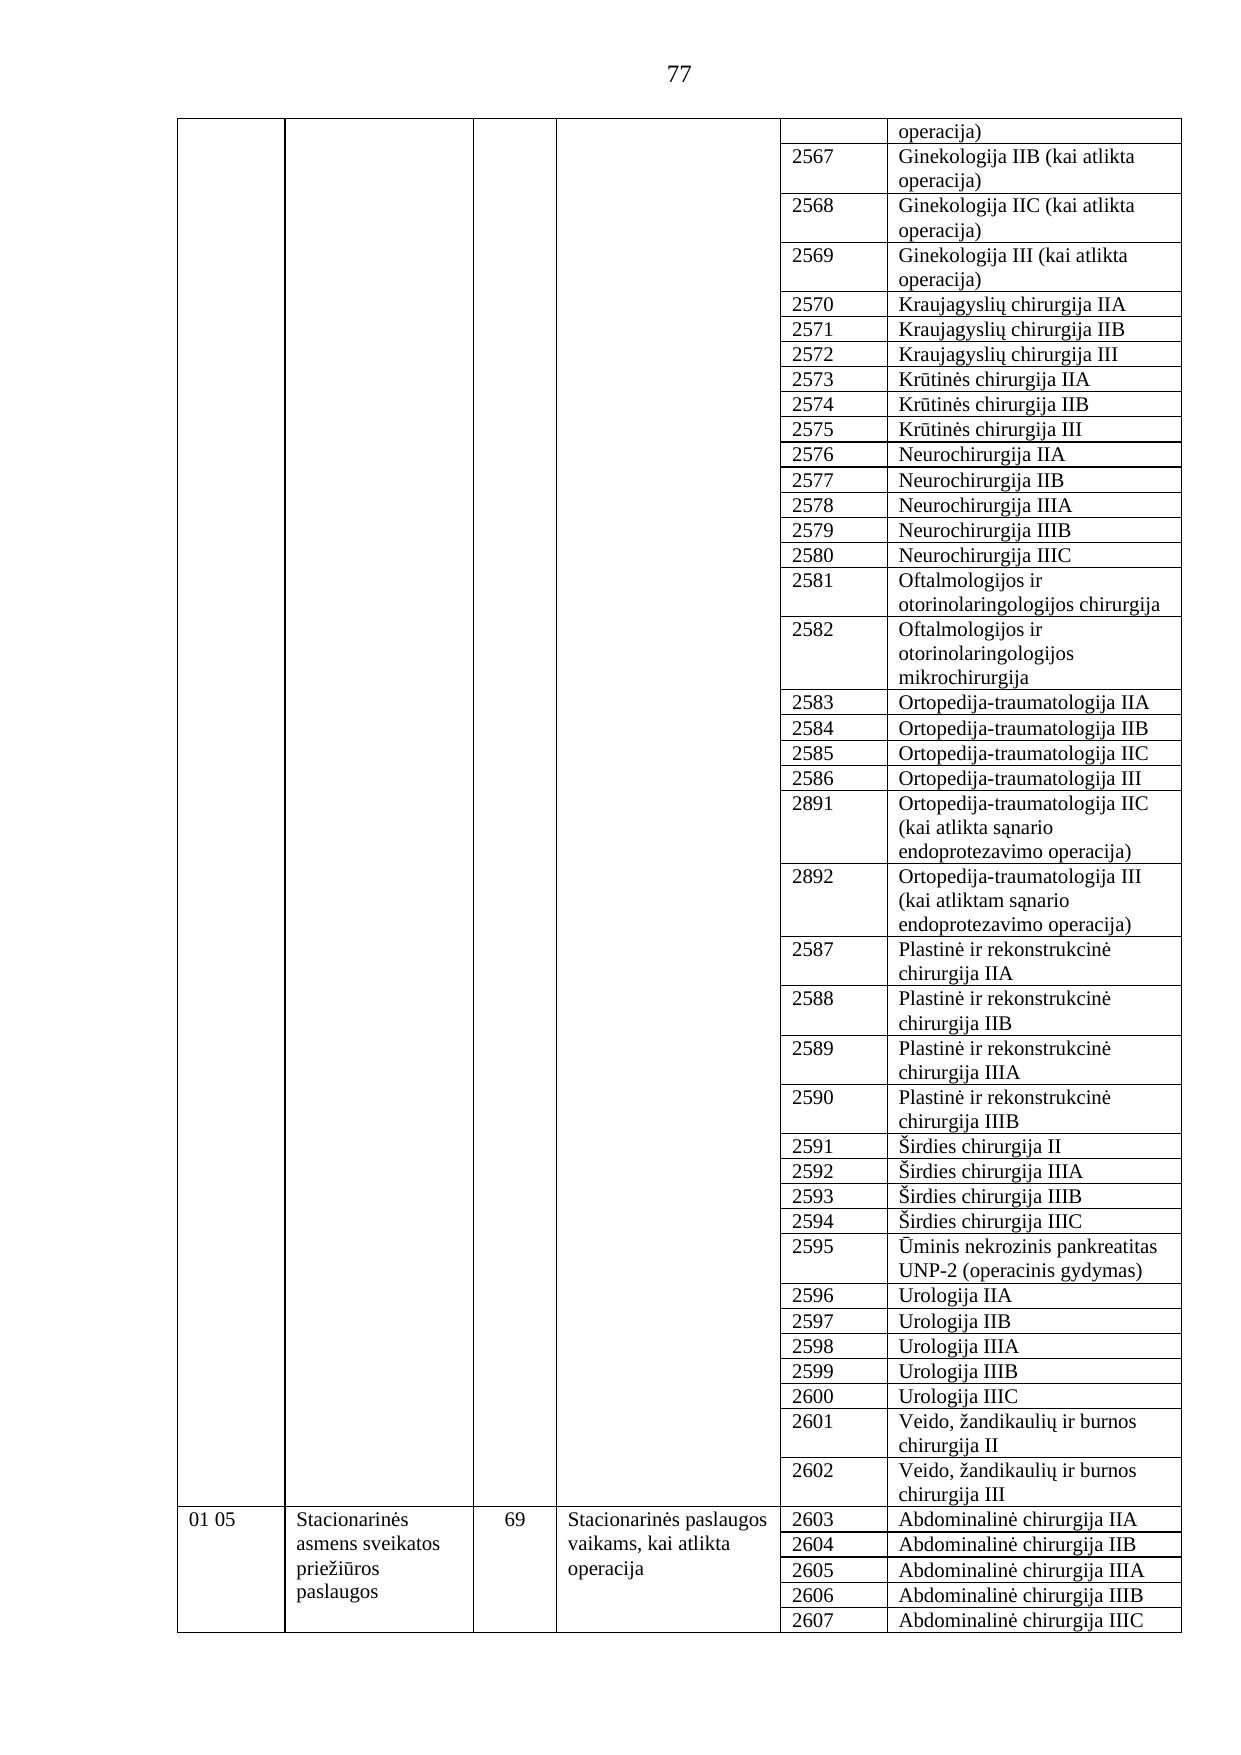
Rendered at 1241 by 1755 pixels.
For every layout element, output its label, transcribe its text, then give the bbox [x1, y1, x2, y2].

table_cell 2591 [781, 1134, 887, 1158]
table_cell Širdies chirurgija IIIC [888, 1209, 1181, 1233]
table_cell 2567 [781, 144, 887, 192]
table_cell Ortopedija-traumatologija IIC (kai atlikta sąnario endoprotezavimo operacija) [888, 791, 1181, 863]
table_cell Ginekologija IIB (kai atlikta operacija) [888, 144, 1181, 192]
table_cell 2606 [781, 1583, 887, 1607]
table_cell Ortopedija-traumatologija IIA [888, 690, 1181, 714]
table_cell Širdies chirurgija IIIB [888, 1184, 1181, 1208]
table_cell Kraujagyslių chirurgija IIB [888, 317, 1181, 341]
table_cell 2607 [781, 1608, 887, 1632]
table_cell Veido, žandikaulių ir burnos chirurgija III [888, 1458, 1181, 1506]
table_cell 2587 [781, 937, 887, 985]
table_cell Neurochirurgija IIIC [888, 543, 1181, 567]
table_cell 2605 [781, 1558, 887, 1582]
table_cell 2601 [781, 1409, 887, 1457]
table_cell 2590 [781, 1085, 887, 1133]
table_cell Kraujagyslių chirurgija IIA [888, 292, 1181, 316]
table_cell Stacionarinės asmens sveikatos priežiūros paslaugos [286, 1507, 473, 1632]
table_cell Širdies chirurgija II [888, 1134, 1181, 1158]
table_cell 2580 [781, 543, 887, 567]
table_cell 2583 [781, 690, 887, 714]
table_cell Plastinė ir rekonstrukcinė chirurgija IIA [888, 937, 1181, 985]
table_cell Ginekologija III (kai atlikta operacija) [888, 243, 1181, 291]
table_cell Krūtinės chirurgija III [888, 417, 1181, 441]
table_cell Krūtinės chirurgija IIB [888, 392, 1181, 416]
table_cell Plastinė ir rekonstrukcinė chirurgija IIIB [888, 1085, 1181, 1133]
table_cell Urologija IIB [888, 1309, 1181, 1333]
table_cell 2594 [781, 1209, 887, 1233]
table_cell Stacionarinės paslaugos vaikams, kai atlikta operacija [557, 1507, 780, 1632]
table_cell Urologija IIA [888, 1284, 1181, 1307]
table_cell Plastinė ir rekonstrukcinė chirurgija IIIA [888, 1036, 1181, 1084]
table_cell operacija) [888, 119, 1181, 143]
table_cell Kraujagyslių chirurgija III [888, 342, 1181, 366]
table_cell 2603 [781, 1507, 887, 1531]
table_cell 2602 [781, 1458, 887, 1506]
table_cell 2588 [781, 986, 887, 1034]
table_cell Abdominalinė chirurgija IIIB [888, 1583, 1181, 1607]
table_cell Neurochirurgija IIB [888, 468, 1181, 492]
table_cell Abdominalinė chirurgija IIIA [888, 1558, 1181, 1582]
table_cell 2598 [781, 1334, 887, 1358]
table_cell 2577 [781, 468, 887, 492]
table_cell [178, 119, 284, 1506]
table_cell Ginekologija IIC (kai atlikta operacija) [888, 194, 1181, 242]
table_cell 2568 [781, 194, 887, 242]
table_cell 2575 [781, 417, 887, 441]
table_cell 2576 [781, 443, 887, 466]
table_cell 2573 [781, 367, 887, 391]
table_cell Oftalmologijos ir otorinolaringologijos chirurgija [888, 568, 1181, 616]
table_cell 2891 [781, 791, 887, 863]
table_cell 69 [474, 1507, 556, 1632]
table_cell Urologija IIIC [888, 1384, 1181, 1408]
table_cell [474, 119, 556, 1506]
table_cell Urologija IIIB [888, 1359, 1181, 1383]
table_cell Širdies chirurgija IIIA [888, 1159, 1181, 1183]
table_cell Krūtinės chirurgija IIA [888, 367, 1181, 391]
table_cell 2596 [781, 1284, 887, 1307]
table_cell 2592 [781, 1159, 887, 1183]
table_cell 2593 [781, 1184, 887, 1208]
table_cell 2574 [781, 392, 887, 416]
table_cell 2892 [781, 864, 887, 936]
table_cell 2579 [781, 518, 887, 542]
table_cell 2600 [781, 1384, 887, 1408]
table_cell 2584 [781, 715, 887, 739]
table_cell Neurochirurgija IIIA [888, 493, 1181, 517]
table_cell Urologija IIIA [888, 1334, 1181, 1358]
table_cell Ortopedija-traumatologija III (kai atliktam sąnario endoprotezavimo operacija) [888, 864, 1181, 936]
table_cell 2578 [781, 493, 887, 517]
table_cell Ortopedija-traumatologija IIC [888, 741, 1181, 764]
table_cell Veido, žandikaulių ir burnos chirurgija II [888, 1409, 1181, 1457]
table_cell Oftalmologijos ir otorinolaringologijos mikrochirurgija [888, 617, 1181, 689]
table_cell 01 05 [178, 1507, 284, 1632]
table_cell 2589 [781, 1036, 887, 1084]
table_cell 2599 [781, 1359, 887, 1383]
table_cell 2597 [781, 1309, 887, 1333]
table_cell 2586 [781, 766, 887, 790]
table_cell 2595 [781, 1234, 887, 1282]
table_cell 2569 [781, 243, 887, 291]
table_cell [286, 119, 473, 1506]
table_cell Abdominalinė chirurgija IIIC [888, 1608, 1181, 1632]
table_cell Neurochirurgija IIA [888, 443, 1181, 466]
table_cell 2585 [781, 741, 887, 764]
table_cell 2604 [781, 1533, 887, 1556]
table_cell 2572 [781, 342, 887, 366]
table_cell Abdominalinė chirurgija IIB [888, 1533, 1181, 1556]
table_cell Ortopedija-traumatologija III [888, 766, 1181, 790]
table_cell Abdominalinė chirurgija IIA [888, 1507, 1181, 1531]
table_cell Neurochirurgija IIIB [888, 518, 1181, 542]
table_cell 2571 [781, 317, 887, 341]
table_cell 2570 [781, 292, 887, 316]
table_cell Ūminis nekrozinis pankreatitas UNP-2 (operacinis gydymas) [888, 1234, 1181, 1282]
table_cell 2581 [781, 568, 887, 616]
table_cell Ortopedija-traumatologija IIB [888, 715, 1181, 739]
table_cell Plastinė ir rekonstrukcinė chirurgija IIB [888, 986, 1181, 1034]
table_cell [781, 119, 887, 143]
table_cell [557, 119, 780, 1506]
table_cell 2582 [781, 617, 887, 689]
